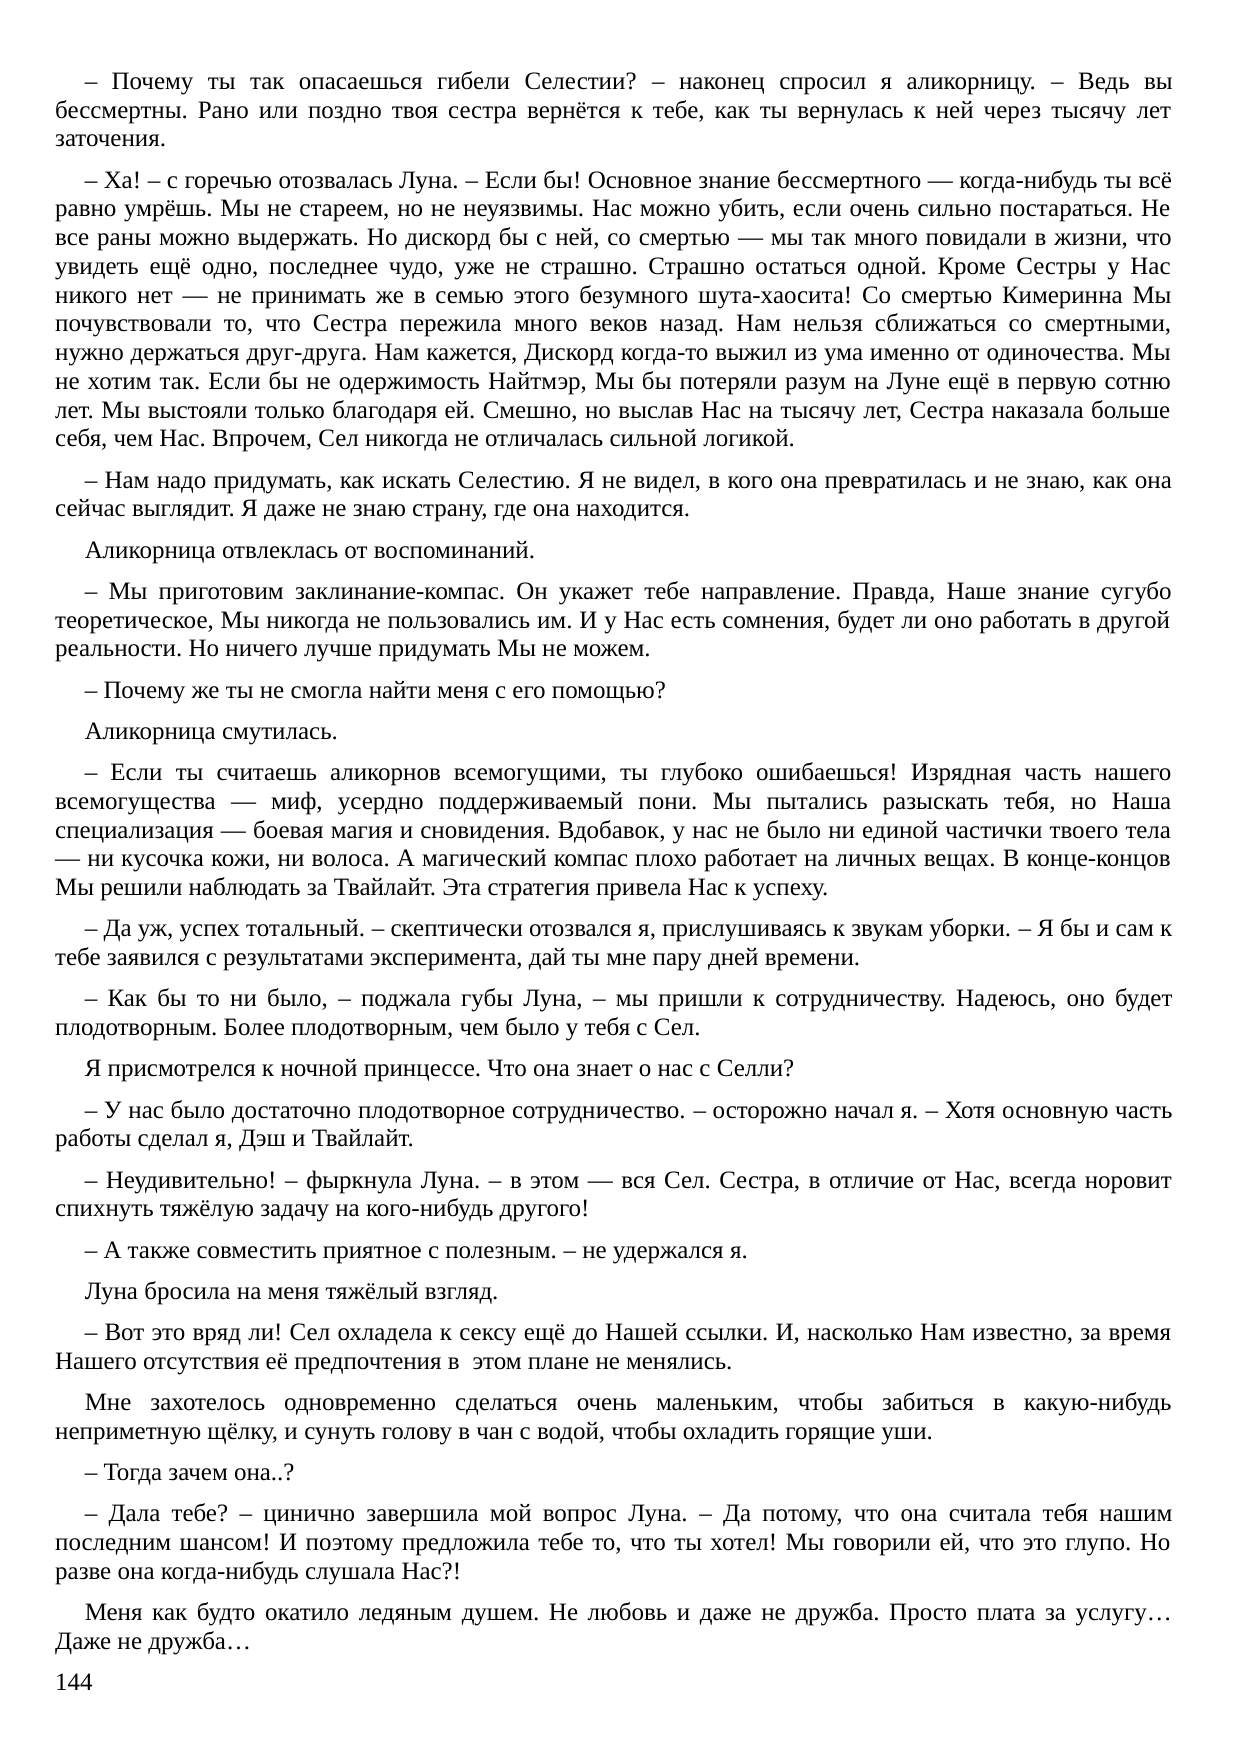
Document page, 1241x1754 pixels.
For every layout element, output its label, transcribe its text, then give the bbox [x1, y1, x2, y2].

text – Мы приготовим заклинание-компас. Он укажет тебе направление. Правда, Наше знание сугубо теоретическое, Мы никогда не пользовались им. И у Нас есть сомнения, будет ли оно работать в другой реальности. Но ничего лучше придумать Мы не можем. [55, 576, 1173, 662]
text – Да уж, успех тотальный. – скептически отозвался я, прислушиваясь к звукам уборки. – Я бы и сам к тебе заявился с результатами эксперимента, дай ты мне пару дней времени. [55, 913, 1173, 971]
text – Тогда зачем она..? [55, 1457, 1173, 1486]
text – У нас было достаточно плодотворное сотрудничество. – осторожно начал я. – Хотя основную часть работы сделал я, Дэш и Твайлайт. [55, 1095, 1173, 1152]
text – Почему же ты не смогла найти меня с его помощью? [55, 675, 1173, 703]
text – Вот это вряд ли! Сел охладела к сексу ещё до Нашей ссылки. И, насколько Нам известно, за время Нашего отсутствия её предпочтения в этом плане не менялись. [55, 1317, 1173, 1375]
text Я присмотрелся к ночной принцессе. Что она знает о нас с Селли? [55, 1053, 1173, 1082]
text – Неудивительно! – фыркнула Луна. – в этом — вся Сел. Сестра, в отличие от Нас, всегда норовит спихнуть тяжёлую задачу на кого-нибудь другого! [55, 1165, 1173, 1222]
text Луна бросила на меня тяжёлый взгляд. [55, 1276, 1173, 1305]
text Аликорница смутилась. [55, 716, 1173, 745]
text – А также совместить приятное с полезным. – не удержался я. [55, 1235, 1173, 1263]
text – Как бы то ни было, – поджала губы Луна, – мы пришли к сотрудничеству. Надеюсь, оно будет плодотворным. Более плодотворным, чем было у тебя с Сел. [55, 983, 1173, 1041]
text – Нам надо придумать, как искать Селестию. Я не видел, в кого она превратилась и не знаю, как она сейчас выглядит. Я даже не знаю страну, где она находится. [55, 465, 1173, 522]
text – Если ты считаешь аликорнов всемогущими, ты глубоко ошибаешься! Изрядная часть нашего всемогущества — миф, усердно поддерживаемый пони. Мы пытались разыскать тебя, но Наша специализация — боевая магия и сновидения. Вдобавок, у нас не было ни единой частички твоего тела — ни кусочка кожи, ни волоса. А магический компас плохо работает на личных вещах. В конце-концов Мы решили наблюдать за Твайлайт. Эта стратегия привела Нас к успеху. [55, 757, 1173, 901]
text – Ха! – с горечью отозвалась Луна. – Если бы! Основное знание бессмертного — когда-нибудь ты всё равно умрёшь. Мы не стареем, но не неуязвимы. Нас можно убить, если очень сильно постараться. Не все раны можно выдержать. Но дискорд бы с ней, со смертью — мы так много повидали в жизни, что увидеть ещё одно, последнее чудо, уже не страшно. Страшно остаться одной. Кроме Сестры у Нас никого нет — не принимать же в семью этого безумного шута-хаосита! Со смертью Кимеринна Мы почувствовали то, что Сестра пережила много веков назад. Нам нельзя сближаться со смертными, нужно держаться друг-друга. Нам кажется, Дискорд когда-то выжил из ума именно от одиночества. Мы не хотим так. Если бы не одержимость Найтмэр, Мы бы потеряли разум на Луне ещё в первую сотню лет. Мы выстояли только благодаря ей. Смешно, но выслав Нас на тысячу лет, Сестра наказала больше себя, чем Нас. Впрочем, Сел никогда не отличалась сильной логикой. [55, 165, 1173, 452]
text – Почему ты так опасаешься гибели Селестии? – наконец спросил я аликорницу. – Ведь вы бессмертны. Рано или поздно твоя сестра вернётся к тебе, как ты вернулась к ней через тысячу лет заточения. [55, 66, 1173, 152]
text Мне захотелось одновременно сделаться очень маленьким, чтобы забиться в какую-нибудь неприметную щёлку, и сунуть голову в чан с водой, чтобы охладить горящие уши. [55, 1387, 1173, 1445]
text Меня как будто окатило ледяным душем. Не любовь и даже не дружба. Просто плата за услугу… Даже не дружба… [55, 1597, 1173, 1655]
text Аликорница отвлеклась от воспоминаний. [55, 535, 1173, 563]
text – Дала тебе? – цинично завершила мой вопрос Луна. – Да потому, что она считала тебя нашим последним шансом! И поэтому предложила тебе то, что ты хотел! Мы говорили ей, что это глупо. Но разве она когда-нибудь слушала Нас?! [55, 1498, 1173, 1585]
